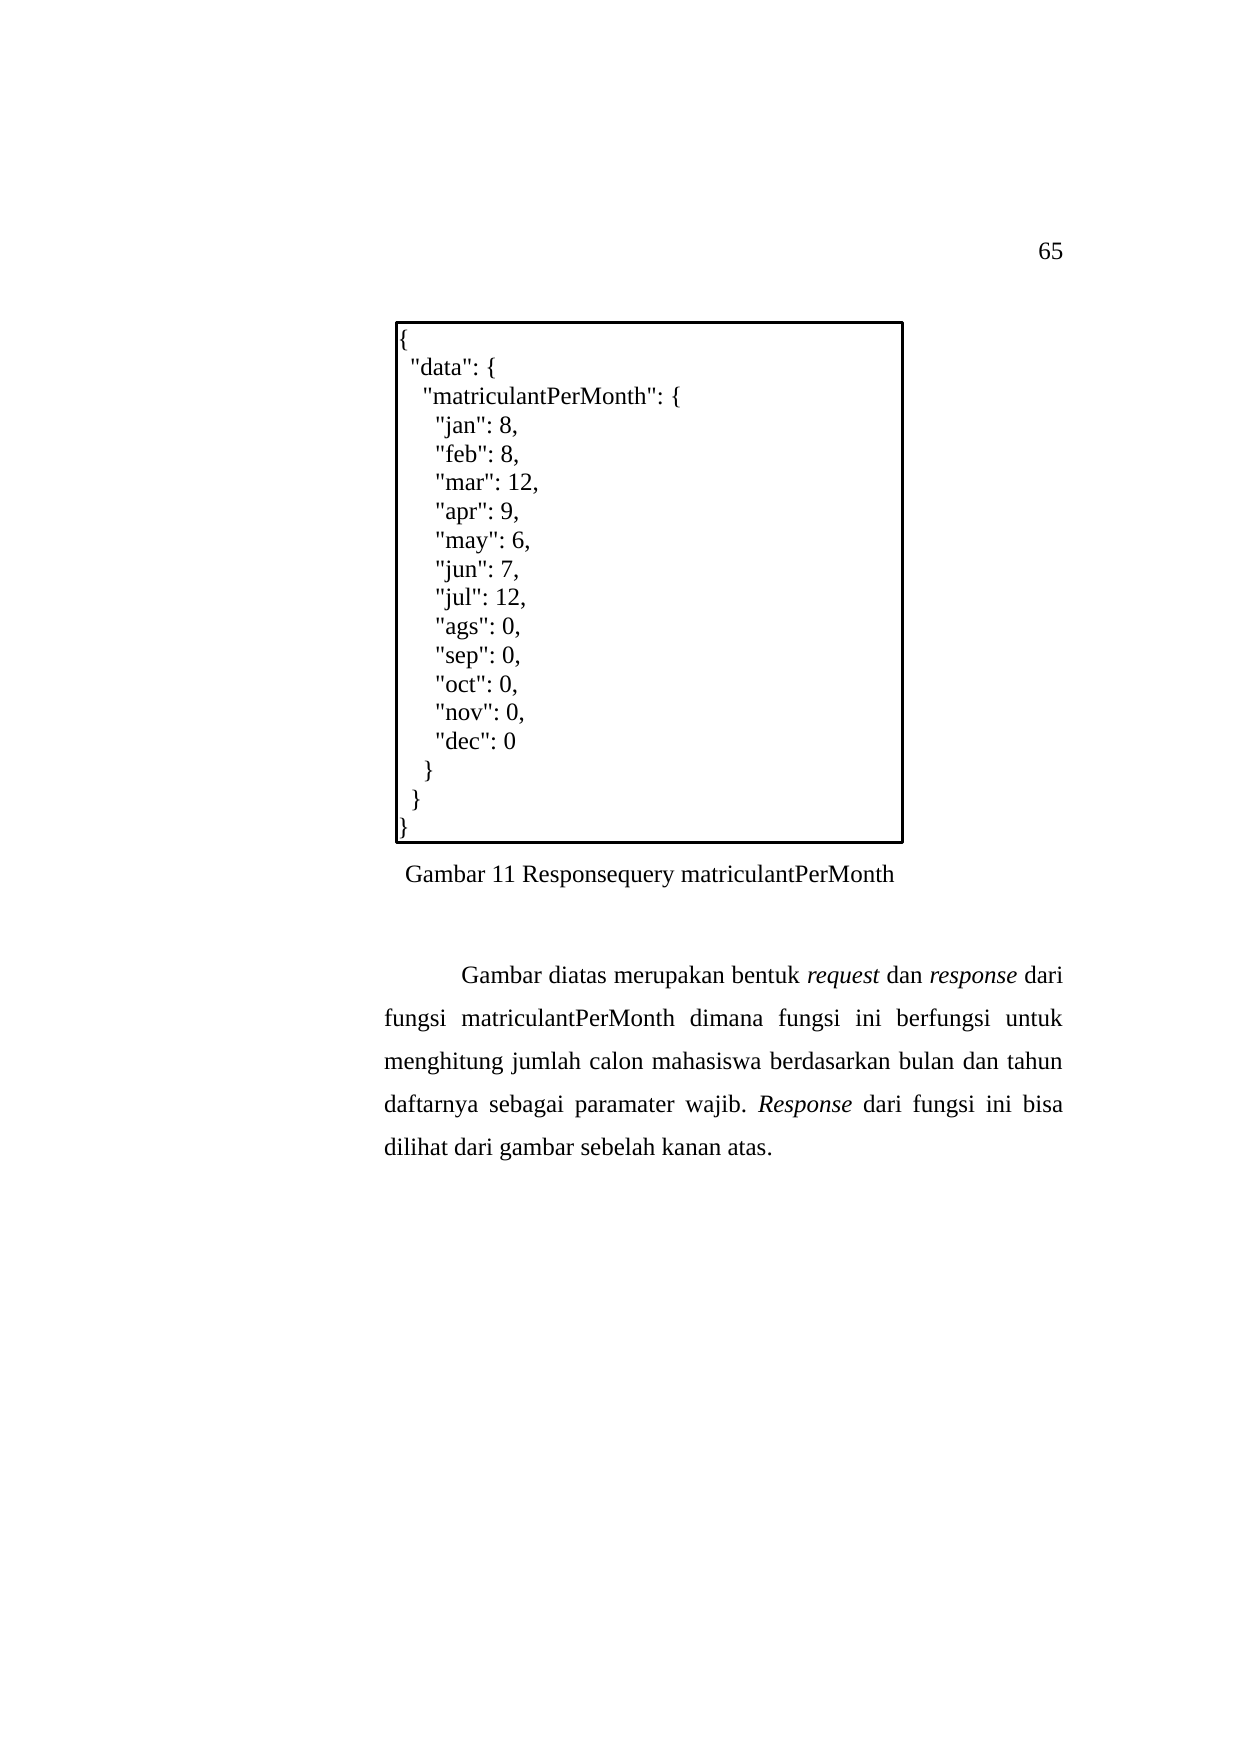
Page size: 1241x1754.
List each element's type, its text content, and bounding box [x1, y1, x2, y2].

text Gambar 8.11 Responsequery matriculantPerMonth [395, 844, 904, 888]
list Gambar diatas merupakan bentuk request dan response dari fungsi matriculantPerMonth dimana fungsi ini berfungsi untuk menghitung jumlah calon mahasiswa berdasarkan bulan dan tahun daftarnya sebagai paramater wajib. Response dari fungsi ini bisa dilihat dari gambar sebelah kanan atas. [384, 960, 1063, 1161]
text Gambar 8.11 Responsequery matriculantPerMonth [398, 335, 901, 841]
